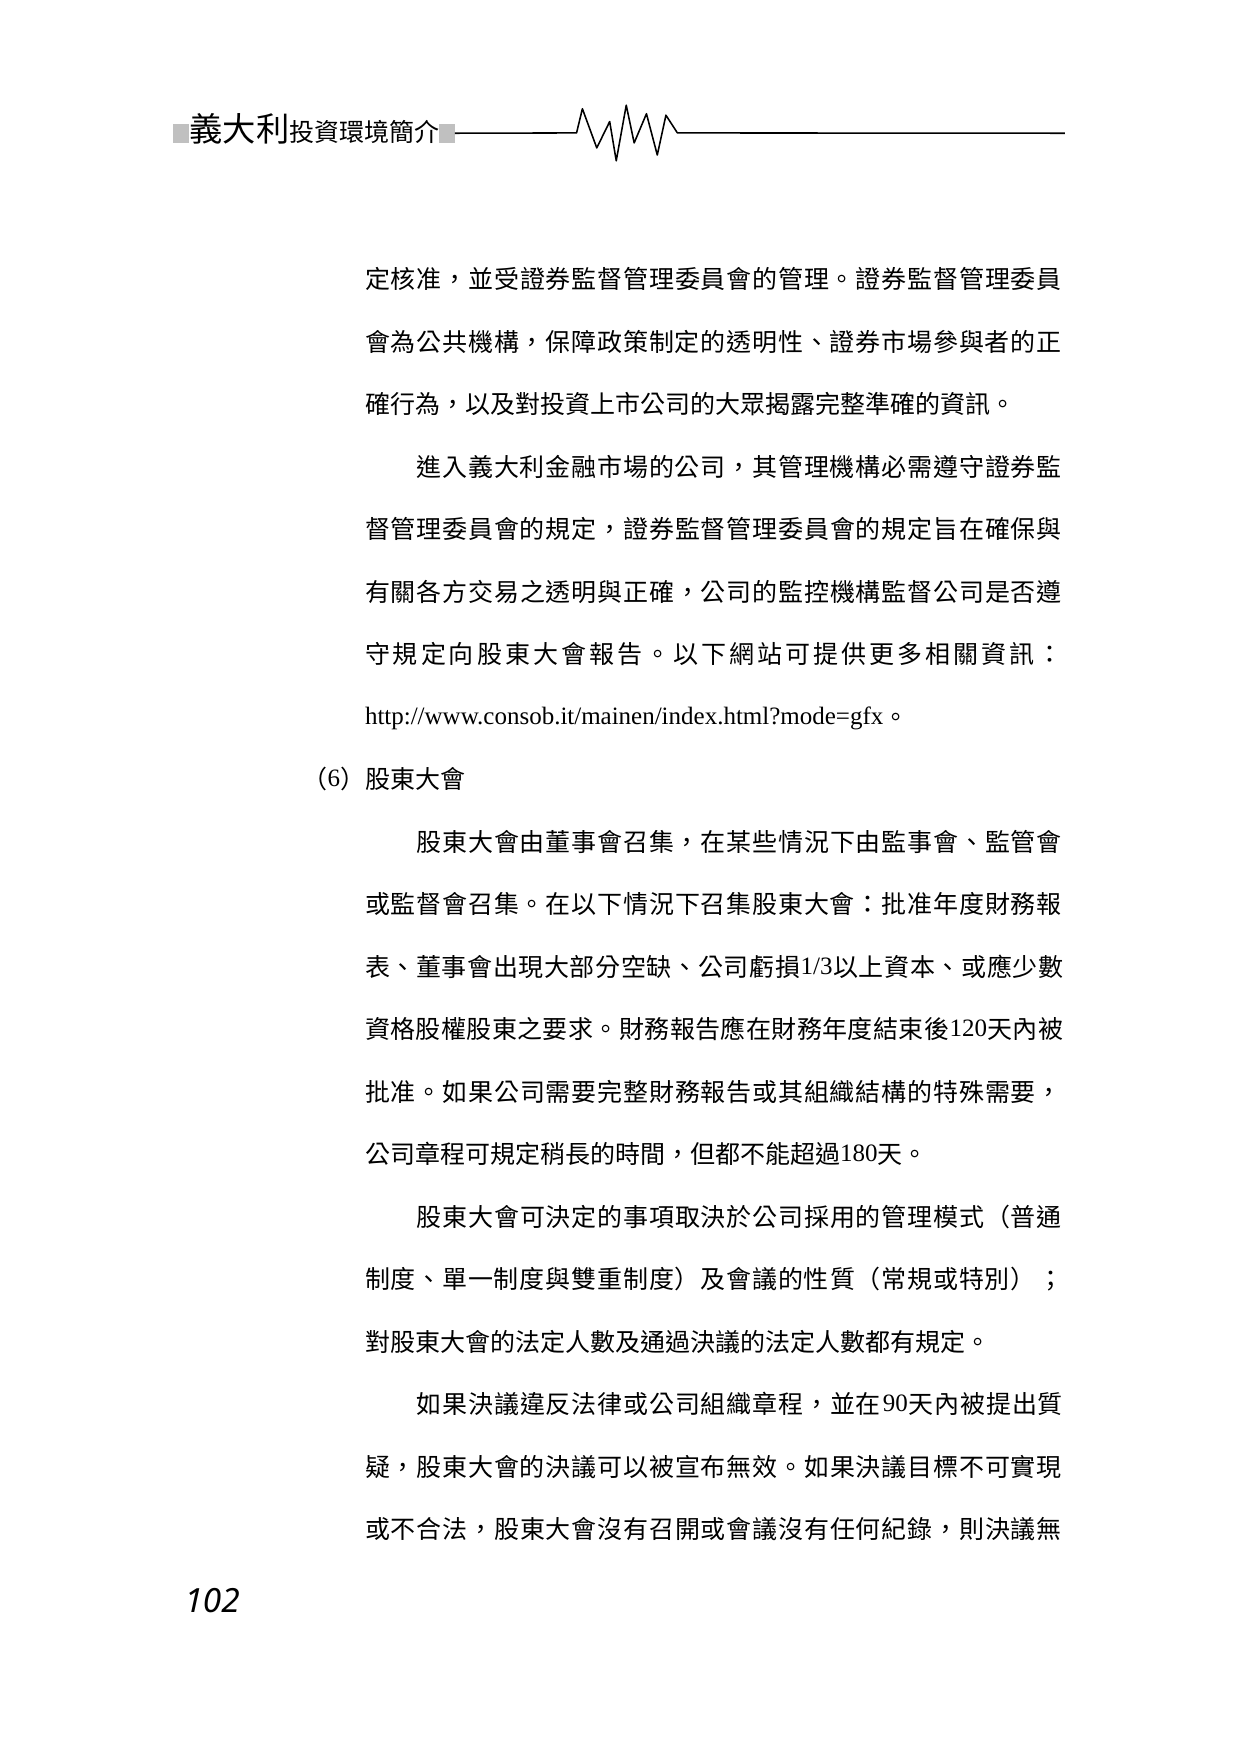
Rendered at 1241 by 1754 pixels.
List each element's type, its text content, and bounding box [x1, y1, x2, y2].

text 定核准，並受證券監督管理委員會的管理。證券監督管理委員會為公共機構，保障政策制定的透明性、證券市場參與者的正確行為，以及對投資上市公司的大眾揭露完整準確的資訊。 [327, 236, 1063, 424]
text 股東大會可決定的事項取決於公司採用的管理模式（普通制度、單一制度與雙重制度）及會議的性質（常規或特別）；對股東大會的法定人數及通過決議的法定人數都有規定。 [302, 1174, 1063, 1361]
text 如果決議違反法律或公司組織章程，並在90天內被提出質疑，股東大會的決議可以被宣布無效。如果決議目標不可實現或不合法，股東大會沒有召開或會議沒有任何紀錄，則決議無 [302, 1361, 1063, 1549]
text 股東大會由董事會召集，在某些情況下由監事會、監管會或監督會召集。在以下情況下召集股東大會：批准年度財務報表、董事會出現大部分空缺、公司虧損1/3以上資本、或應少數資格股權股東之要求。財務報告應在財務年度結束後120天內被批准。如果公司需要完整財務報告或其組織結構的特殊需要，公司章程可規定稍長的時間，但都不能超過180天。 [302, 799, 1063, 1174]
text （6）股東大會 [302, 736, 1063, 799]
text 進入義大利金融市場的公司，其管理機構必需遵守證券監督管理委員會的規定，證券監督管理委員會的規定旨在確保與有關各方交易之透明與正確，公司的監控機構監督公司是否遵守規定向股東大會報告。以下網站可提供更多相關資訊： http://www.consob.it/mainen/index.html?mode=gfx。 [327, 424, 1063, 736]
